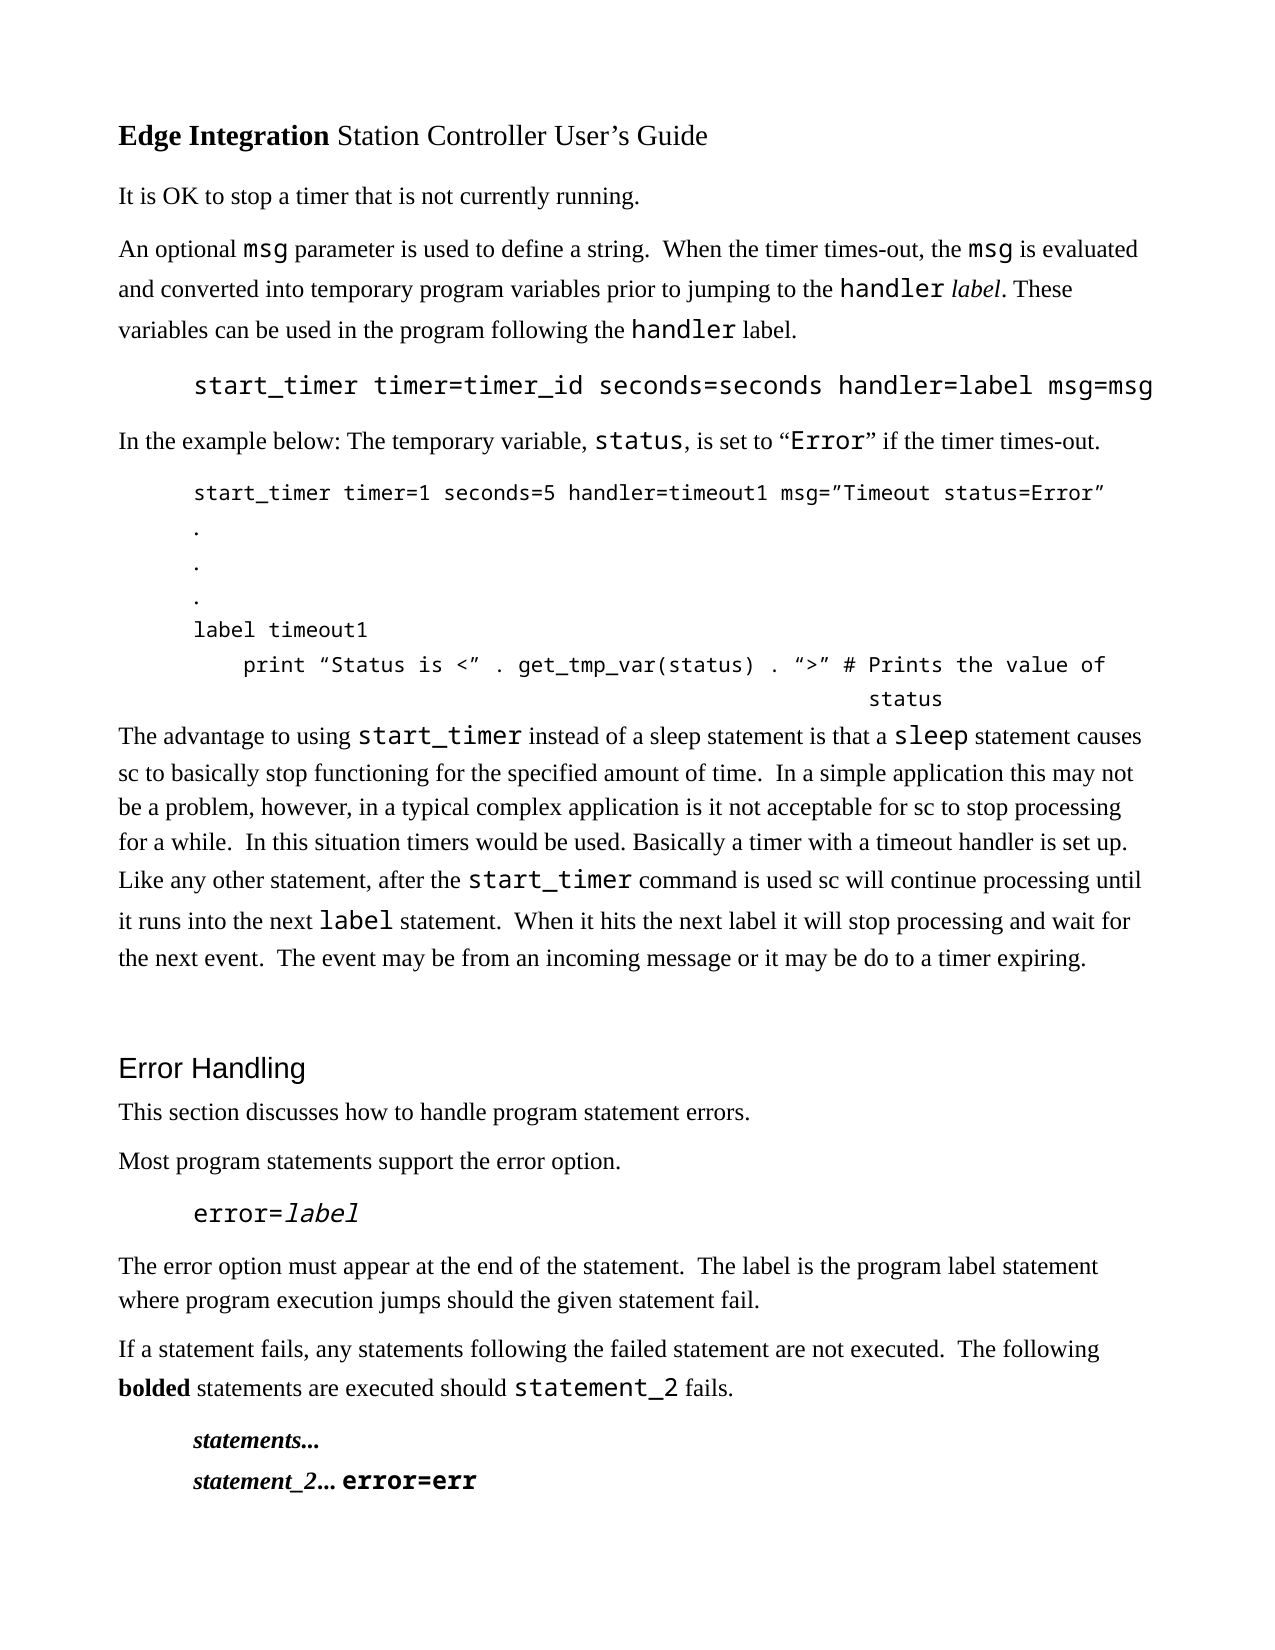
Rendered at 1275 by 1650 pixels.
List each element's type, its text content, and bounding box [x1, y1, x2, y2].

text Most program statements support the error option. [118, 1146, 1157, 1175]
text . [193, 581, 1157, 610]
text An optional msg parameter is used to define a string. When the timer times-out, the msg is evaluated and converted into temporary program variables prior to jumping to the handler label. These variables can be used in the program following the handler label. [118, 230, 1157, 346]
text The advantage to using start_timer instead of a sleep statement is that a sleep statement causes sc to basically stop functioning for the specified amount of time. In a simple application this may not be a problem, however, in a typical complex application is it not acceptable for sc to stop processing for a while. In this situation timers would be used. Basically a timer with a timeout handler is set up. Like any other statement, after the start_timer command is used sc will continue processing until it runs into the next label statement. When it hits the next label it will stop processing and wait for the next event. The event may be from an incoming message or it may be do to a timer expiring. [118, 718, 1157, 971]
text . [193, 547, 1157, 575]
text It is OK to stop a timer that is not currently running. [118, 181, 1157, 210]
text statement_2... error=err [193, 1462, 1157, 1497]
text The error option must appear at the end of the statement. The label is the program label statement where program execution jumps should the given statement fail. [118, 1251, 1157, 1314]
text This section discusses how to handle program statement errors. [118, 1097, 1157, 1126]
text start_timer timer=1 seconds=5 handler=timeout1 msg=”Timeout status=Error” [193, 478, 1157, 507]
text start_timer timer=timer_id seconds=seconds handler=label msg=msg [193, 367, 1157, 401]
text print “Status is <” . get_tmp_var(status) . “>” # Prints the value of status [193, 650, 1157, 712]
text label timeout1 [193, 616, 1157, 644]
text error=label [193, 1195, 1157, 1229]
text statements... [193, 1425, 1157, 1454]
text In the example below: The temporary variable, status, is set to “Error” if the timer times-out. [118, 423, 1157, 457]
subtitle Error Handling [118, 1051, 1157, 1085]
text If a statement fails, any statements following the failed statement are not executed. The following bolded statements are executed should statement_2 fails. [118, 1334, 1157, 1404]
text . [193, 512, 1157, 541]
